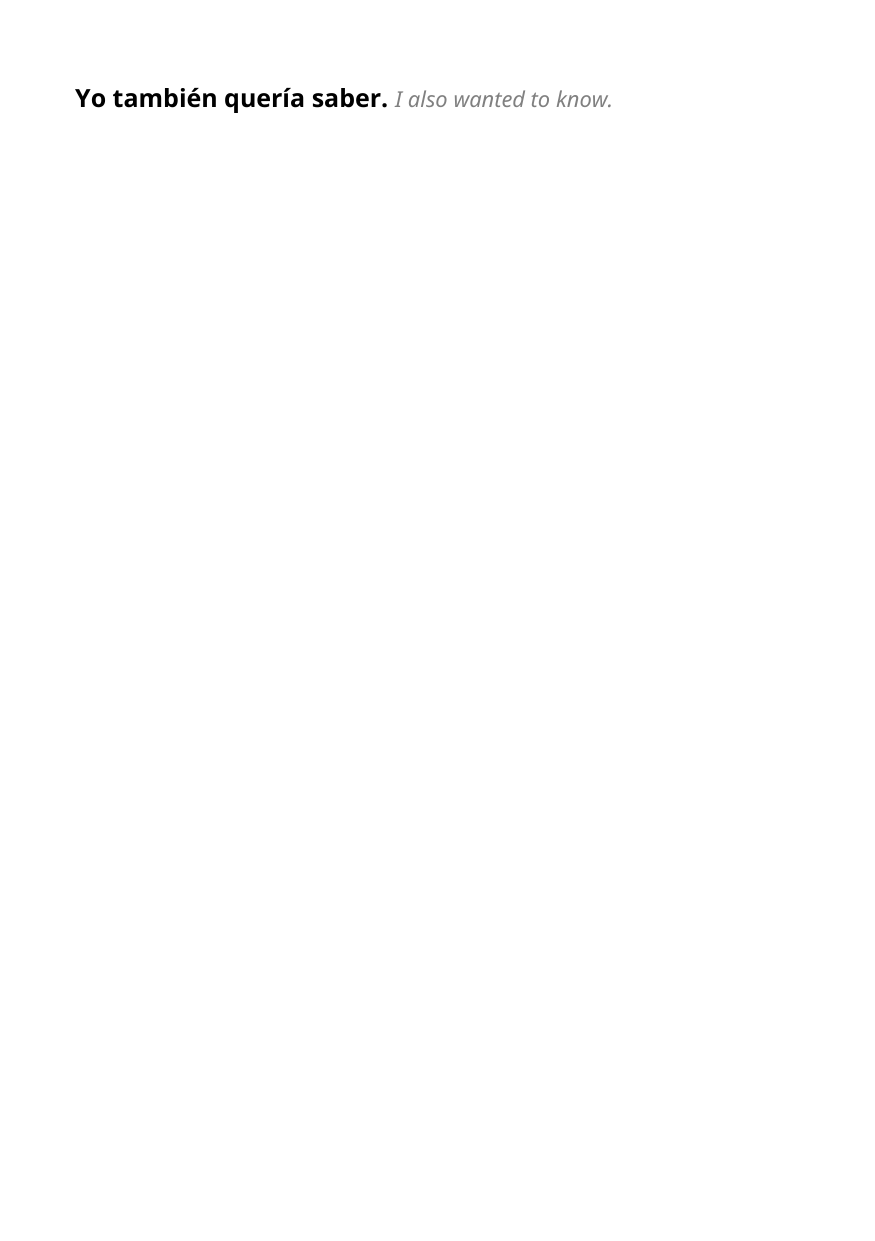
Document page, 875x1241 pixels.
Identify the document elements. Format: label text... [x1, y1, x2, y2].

text Yo también quería saber. I also wanted to know. [75, 81, 799, 115]
